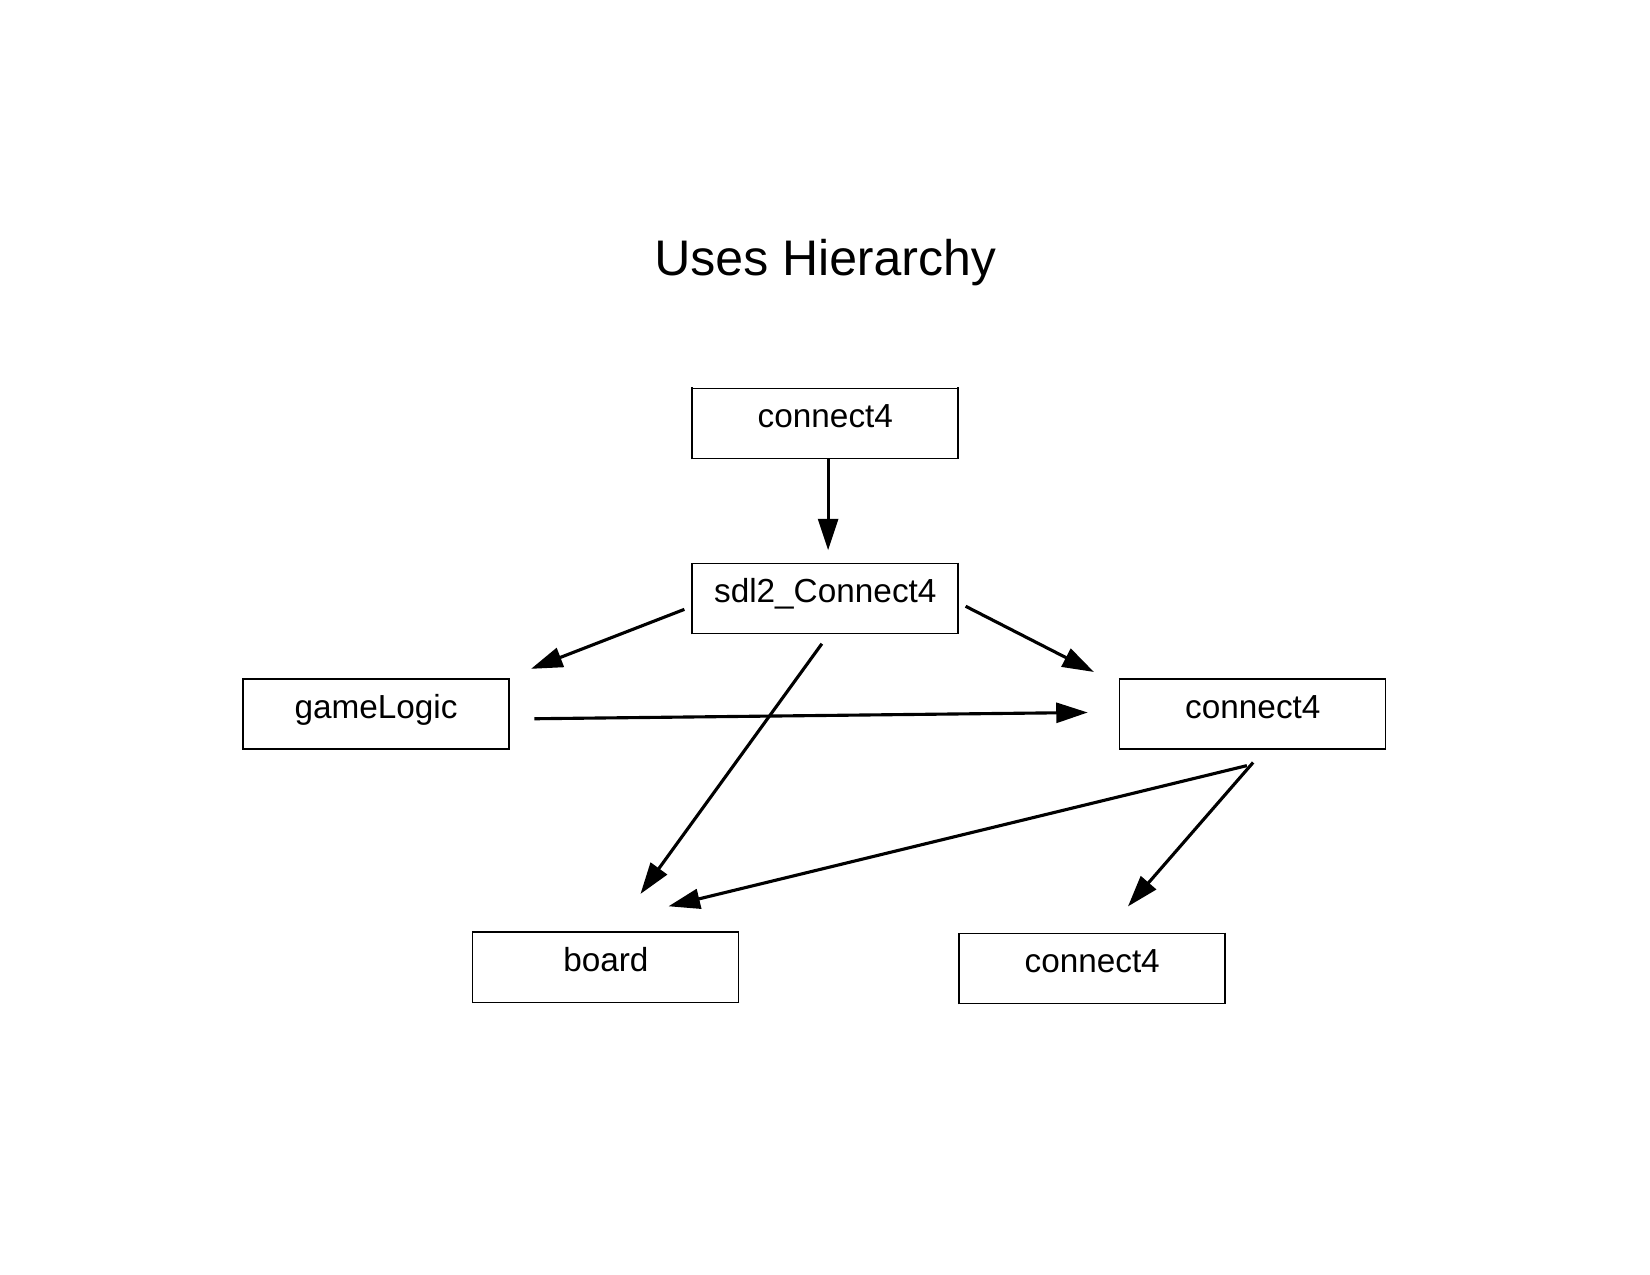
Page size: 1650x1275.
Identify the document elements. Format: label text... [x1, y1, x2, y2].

text connect4 [708, 397, 942, 435]
text connect4 [975, 942, 1209, 980]
text [693, 389, 957, 458]
text [473, 933, 738, 1002]
text sdl2_Connect4 [708, 572, 942, 610]
text [244, 680, 508, 748]
text [1120, 680, 1385, 748]
text gameLogic [259, 687, 493, 726]
text board [488, 940, 723, 979]
text [693, 564, 957, 633]
text [960, 934, 1224, 1003]
text Uses Hierarchy [150, 228, 1500, 286]
text connect4 [1135, 687, 1370, 726]
